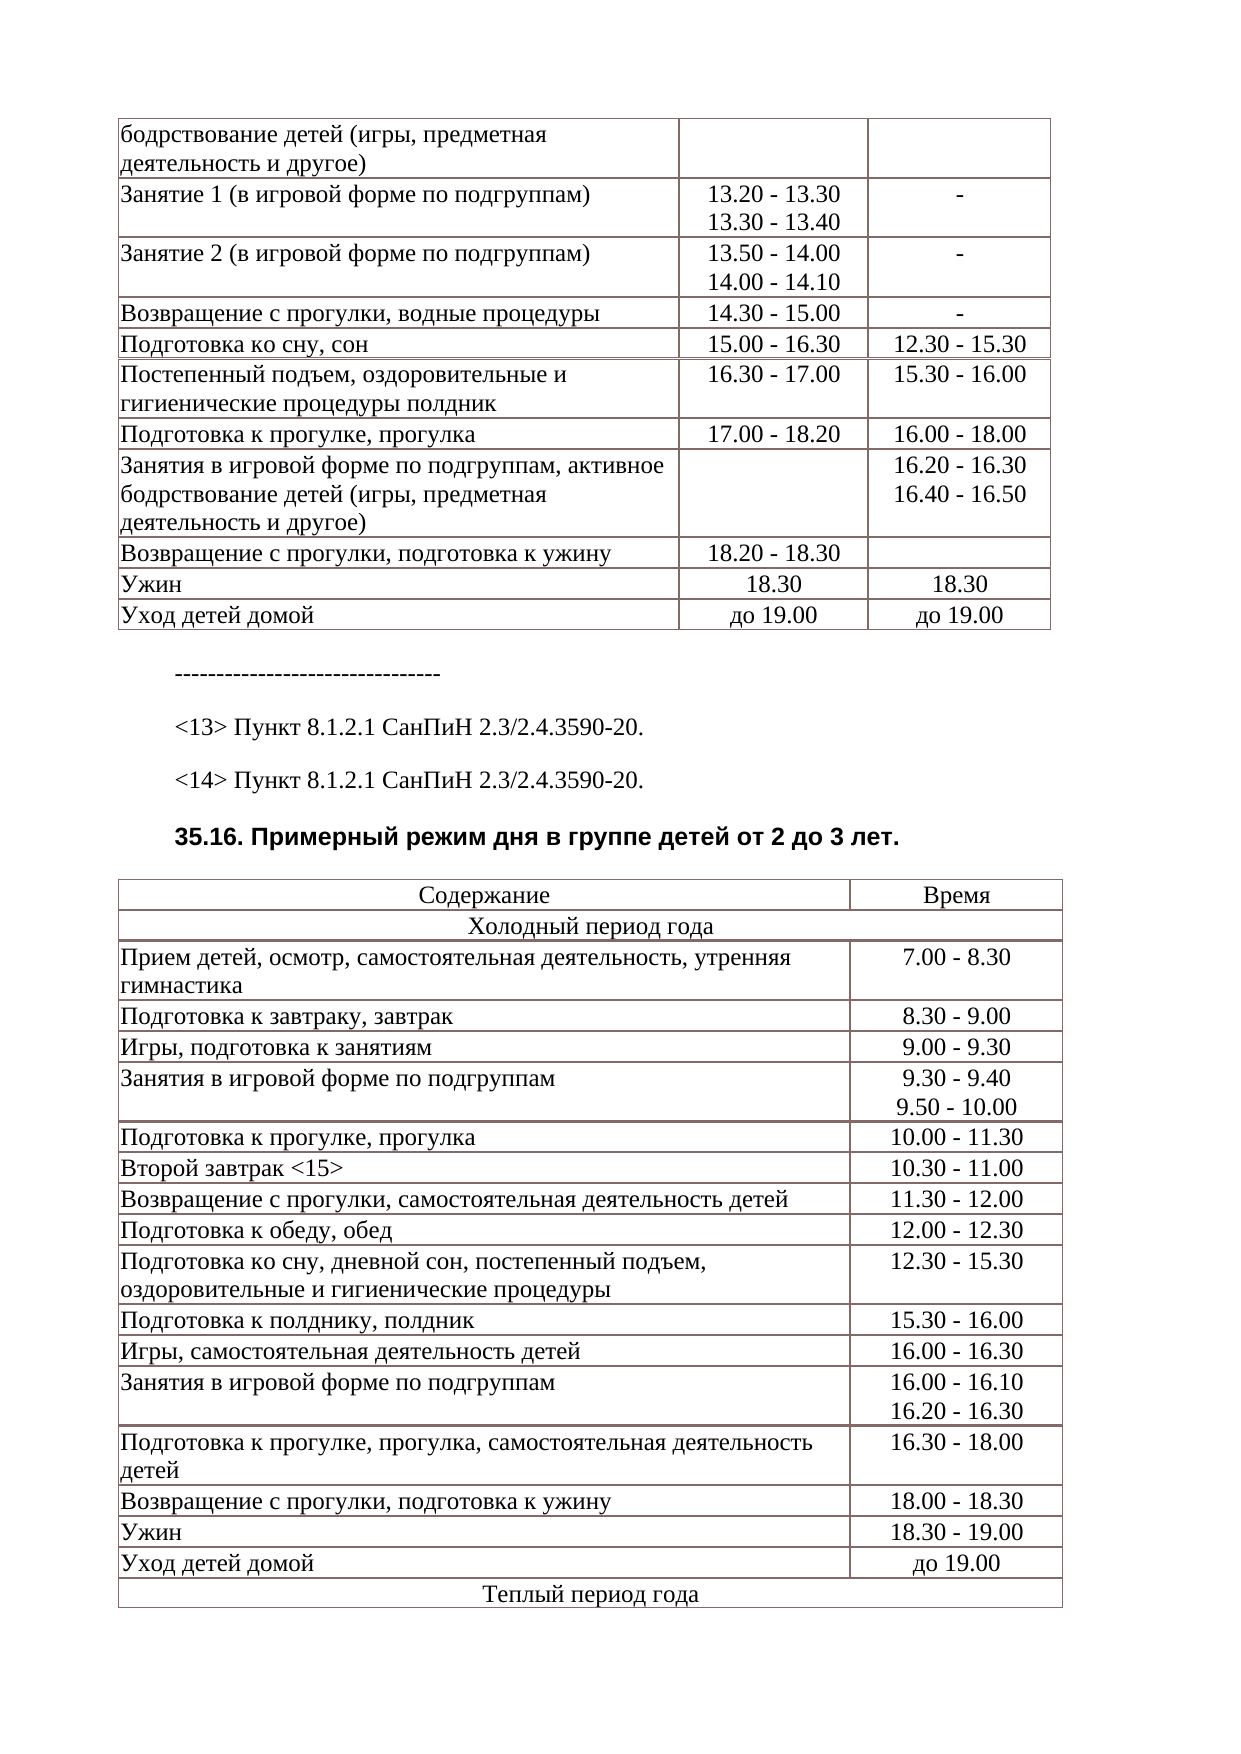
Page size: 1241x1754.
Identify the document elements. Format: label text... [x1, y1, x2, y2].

table_cell 18.20 - 18.30 [680, 538, 867, 567]
table_cell Игры, подготовка к занятиям [119, 1032, 849, 1061]
table_cell [680, 119, 867, 177]
table_cell 10.30 - 11.00 [851, 1153, 1062, 1182]
table_cell 15.30 - 16.00 [869, 360, 1050, 417]
table_cell [869, 119, 1050, 177]
table_cell 12.30 - 15.30 [869, 329, 1050, 357]
table_cell Подготовка к прогулке, прогулка [119, 419, 678, 448]
table_cell 11.30 - 12.00 [851, 1184, 1062, 1213]
table_cell Занятия в игровой форме по подгруппам [119, 1063, 849, 1120]
table_cell 15.00 - 16.30 [680, 329, 867, 357]
table_cell до 19.00 [680, 600, 867, 629]
table_cell Возвращение с прогулки, водные процедуры [119, 298, 678, 327]
table_cell 13.20 - 13.30 13.30 - 13.40 [680, 179, 867, 236]
table_cell Занятия в игровой форме по подгруппам, активное бодрствование детей (игры, предметная деятельность и другое) [119, 450, 678, 536]
table_cell 16.30 - 18.00 [851, 1427, 1062, 1484]
table_cell [680, 450, 867, 536]
table_cell 18.30 [680, 569, 867, 598]
table_cell 10.00 - 11.30 [851, 1123, 1062, 1151]
table_cell 16.00 - 18.00 [869, 419, 1050, 448]
table_cell Возвращение с прогулки, самостоятельная деятельность детей [119, 1184, 849, 1213]
table_cell 12.00 - 12.30 [851, 1215, 1062, 1244]
table_cell Уход детей домой [119, 1548, 849, 1577]
table_cell Подготовка ко сну, дневной сон, постепенный подъем, оздоровительные и гигиенические процедуры [119, 1246, 849, 1303]
table_cell Подготовка ко сну, сон [119, 329, 678, 357]
table_cell 7.00 - 8.30 [851, 942, 1062, 999]
table_cell 15.30 - 16.00 [851, 1305, 1062, 1334]
table_cell - [869, 179, 1050, 236]
table_cell Холодный период года [119, 911, 1062, 939]
table_cell до 19.00 [851, 1548, 1062, 1577]
table_cell 18.30 [869, 569, 1050, 598]
table_cell Второй завтрак <15> [119, 1153, 849, 1182]
table_cell Возвращение с прогулки, подготовка к ужину [119, 538, 678, 567]
table_cell 14.30 - 15.00 [680, 298, 867, 327]
table_cell Занятие 2 (в игровой форме по подгруппам) [119, 238, 678, 296]
table_cell Ужин [119, 1517, 849, 1546]
table_cell до 19.00 [869, 600, 1050, 629]
table_cell 16.00 - 16.10 16.20 - 16.30 [851, 1367, 1062, 1424]
table_cell 12.30 - 15.30 [851, 1246, 1062, 1303]
text -------------------------------- [118, 658, 1122, 687]
table_cell 8.30 - 9.00 [851, 1001, 1062, 1030]
table_cell Подготовка к полднику, полдник [119, 1305, 849, 1334]
table_cell 13.50 - 14.00 14.00 - 14.10 [680, 238, 867, 296]
text 35.16. Примерный режим дня в группе детей от 2 до 3 лет. [118, 822, 1122, 851]
table_cell [869, 538, 1050, 567]
text <14> Пункт 8.1.2.1 СанПиН 2.3/2.4.3590-20. [118, 765, 1122, 794]
table_cell Постепенный подъем, оздоровительные и гигиенические процедуры полдник [119, 360, 678, 417]
table_cell 9.00 - 9.30 [851, 1032, 1062, 1061]
table_cell Подготовка к прогулке, прогулка [119, 1123, 849, 1151]
table_cell Прием детей, осмотр, самостоятельная деятельность, утренняя гимнастика [119, 942, 849, 999]
table_cell 9.30 - 9.40 9.50 - 10.00 [851, 1063, 1062, 1120]
table_cell 16.00 - 16.30 [851, 1336, 1062, 1365]
table_header Время [851, 880, 1062, 909]
table_cell бодрствование детей (игры, предметная деятельность и другое) [119, 119, 678, 177]
table_header Содержание [119, 880, 849, 909]
table_cell Подготовка к завтраку, завтрак [119, 1001, 849, 1030]
table_cell 18.30 - 19.00 [851, 1517, 1062, 1546]
table_cell 17.00 - 18.20 [680, 419, 867, 448]
table_cell - [869, 298, 1050, 327]
table_cell Уход детей домой [119, 600, 678, 629]
table_cell Подготовка к прогулке, прогулка, самостоятельная деятельность детей [119, 1427, 849, 1484]
table_cell Теплый период года [119, 1579, 1062, 1607]
table_cell - [869, 238, 1050, 296]
text <13> Пункт 8.1.2.1 СанПиН 2.3/2.4.3590-20. [118, 712, 1122, 740]
table_cell Подготовка к обеду, обед [119, 1215, 849, 1244]
table_cell Занятие 1 (в игровой форме по подгруппам) [119, 179, 678, 236]
table_cell 16.30 - 17.00 [680, 360, 867, 417]
table_cell 16.20 - 16.30 16.40 - 16.50 [869, 450, 1050, 536]
table_cell Игры, самостоятельная деятельность детей [119, 1336, 849, 1365]
table_cell 18.00 - 18.30 [851, 1486, 1062, 1515]
table_cell Возвращение с прогулки, подготовка к ужину [119, 1486, 849, 1515]
table_cell Ужин [119, 569, 678, 598]
table_cell Занятия в игровой форме по подгруппам [119, 1367, 849, 1424]
